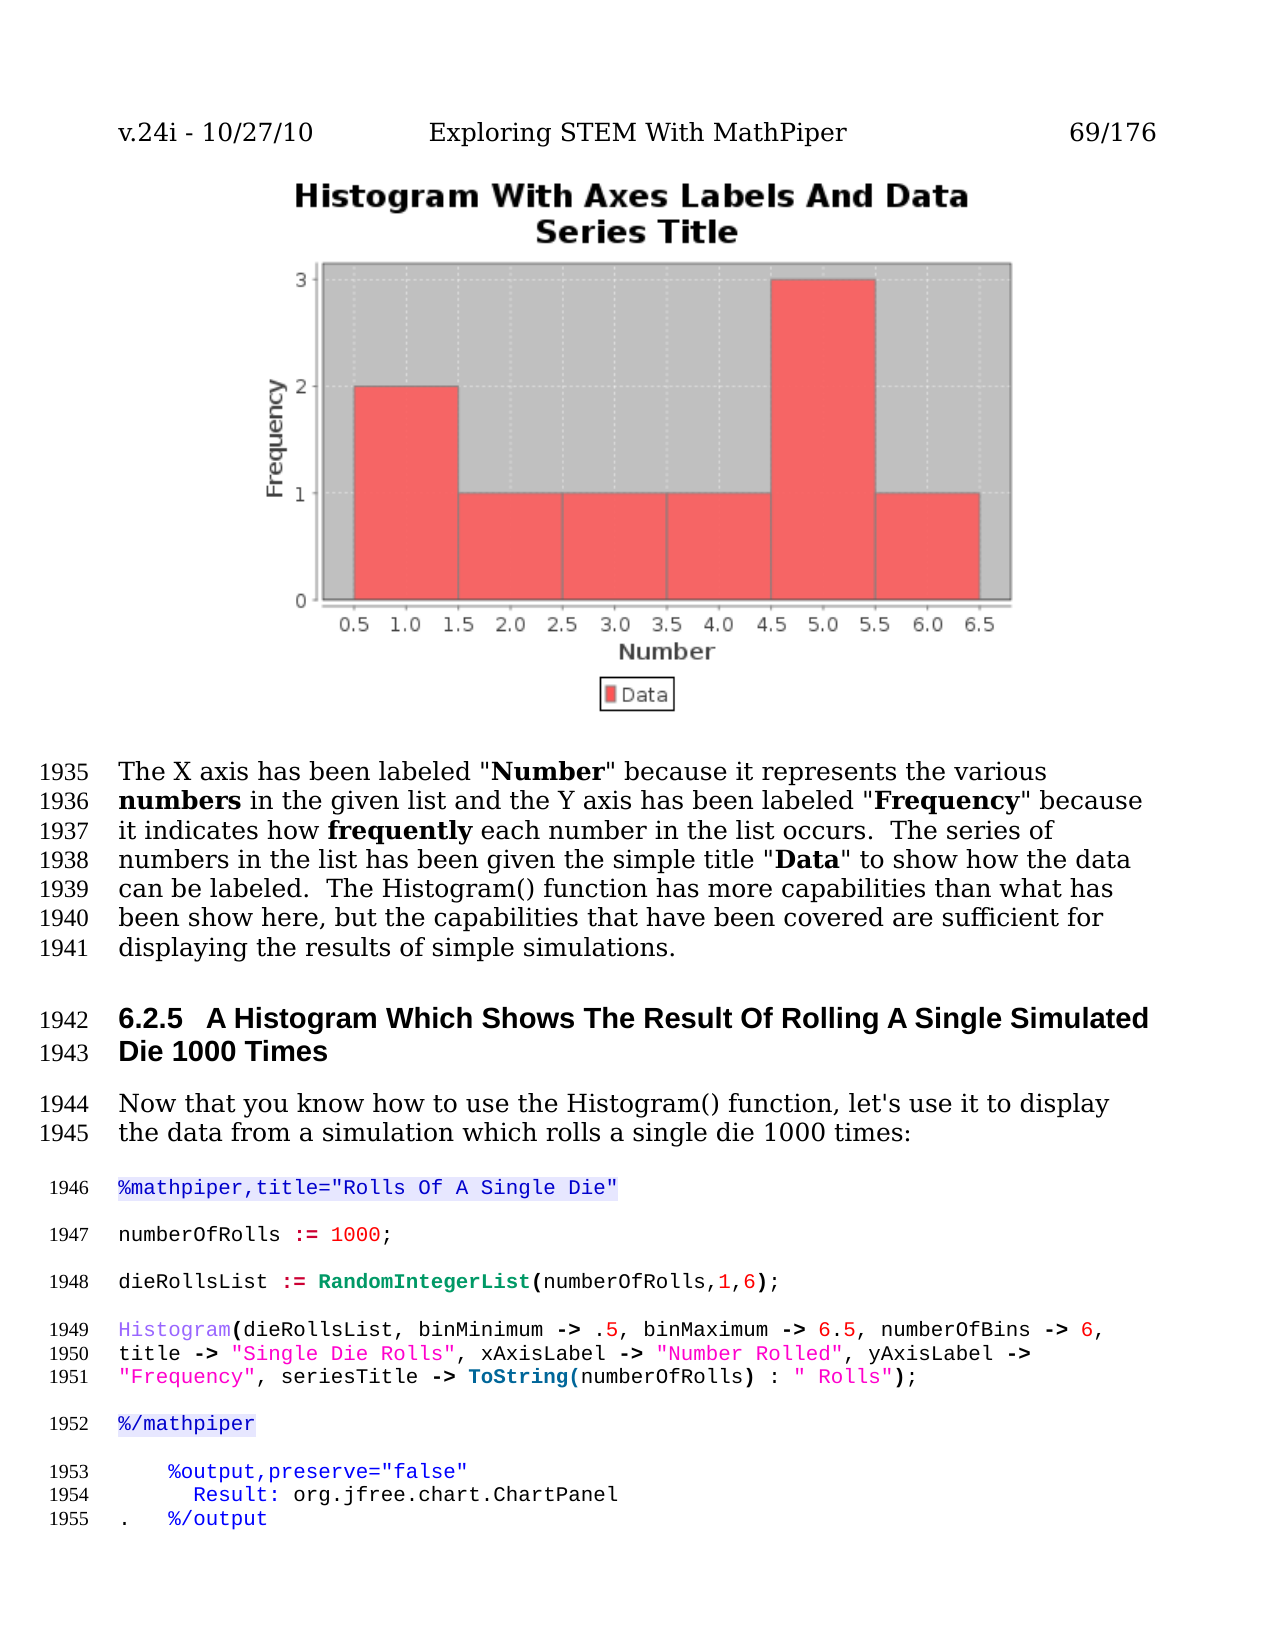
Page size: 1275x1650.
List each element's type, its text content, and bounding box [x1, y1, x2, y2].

text . %/output [118, 1508, 1157, 1532]
picture [245, 176, 1030, 713]
text numberOfRolls := 1000; [118, 1224, 1157, 1248]
subtitle A Histogram Which Shows The Result Of Rolling A Single Simulated Die 1000 Times [118, 1001, 1157, 1068]
text %mathpiper,title="Rolls Of A Single Die" [118, 1177, 1157, 1201]
text Now that you know how to use the Histogram() function, let's use it to display the data from a simulation which rolls a single die 1000 times: [118, 1089, 1157, 1147]
text %/mathpiper [118, 1413, 1157, 1437]
text Result: org.jfree.chart.ChartPanel [118, 1484, 1157, 1508]
text Histogram(dieRollsList, binMinimum -> .5, binMaximum -> 6.5, numberOfBins -> 6, title -> "Single Die Rolls", xAxisLabel -> "Number Rolled", yAxisLabel -> "Frequency", seriesTitle -> ToString(numberOfRolls) : " Rolls"); [118, 1319, 1157, 1390]
text The X axis has been labeled "Number" because it represents the various numbers in the given list and the Y axis has been labeled "Frequency" because it indicates how frequently each number in the list occurs. The series of numbers in the list has been given the simple title "Data" to show how the data can be labeled. The Histogram() function has more capabilities than what has been show here, but the capabilities that have been covered are sufficient for displaying the results of simple simulations. [118, 757, 1157, 962]
text dieRollsList := RandomIntegerList(numberOfRolls,1,6); [118, 1272, 1157, 1295]
text %output,preserve="false" [118, 1461, 1157, 1484]
